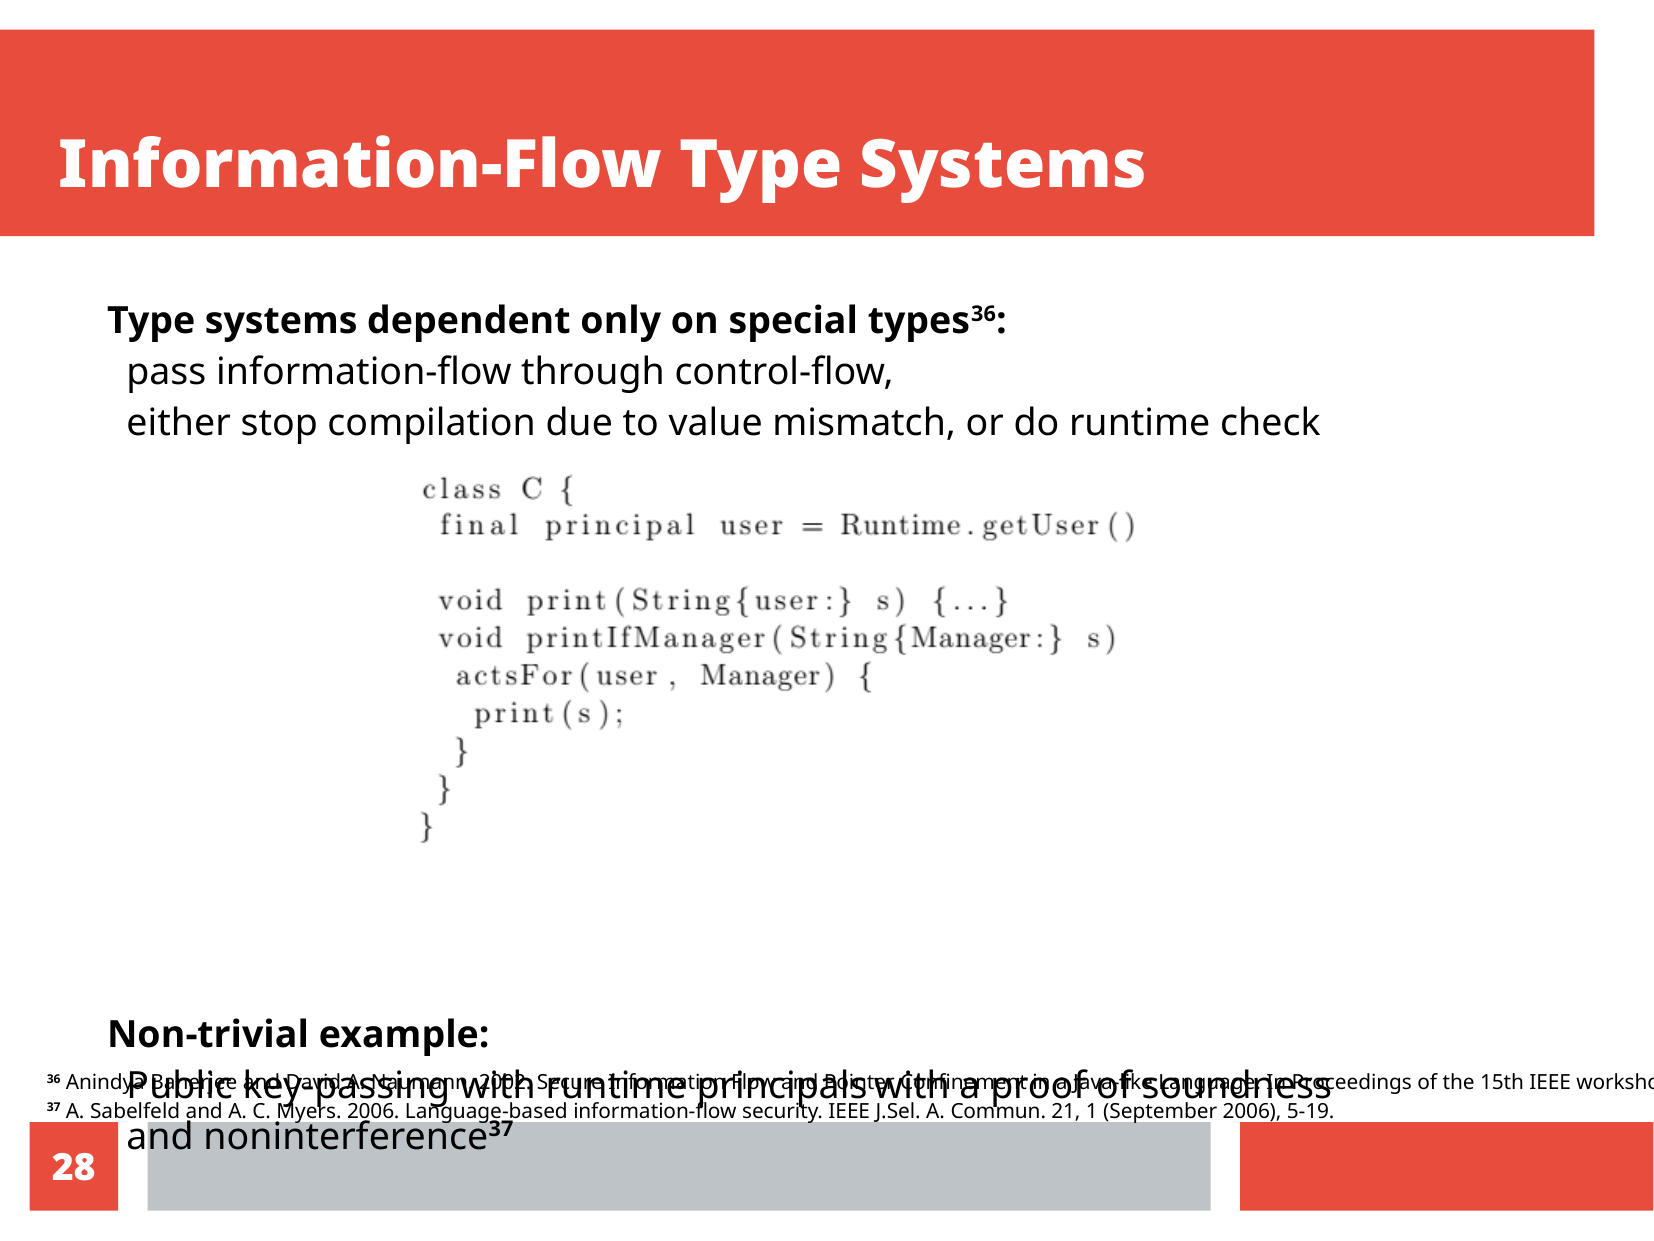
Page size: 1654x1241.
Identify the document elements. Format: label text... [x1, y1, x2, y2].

text_box 36 Anindya Banerjee and David A. Naumann. 2002. Secure Information Flow and Pointer Confinement in a Java-like Language. In Proceedings of the 15th IEEE workshop on Computer Security Foundations (CSFW '02). IEEE Computer Society, Washington, DC, USA, 253-. 37 A. Sabelfeld and A. C. Myers. 2006. Language-based information-flow security. IEEE J.Sel. A. Commun. 21, 1 (September 2006), 5-19. [32, 1060, 1654, 1124]
title Information-Flow Type Systems [59, 59, 1595, 207]
text_box Type systems dependent only on special types36: pass information-flow through control-flow, either stop compilation due to value mismatch, or do runtime check Non-trivial example: Public key-passing with runtime principals with a proof of soundness and noninterference37 [92, 286, 1479, 1041]
